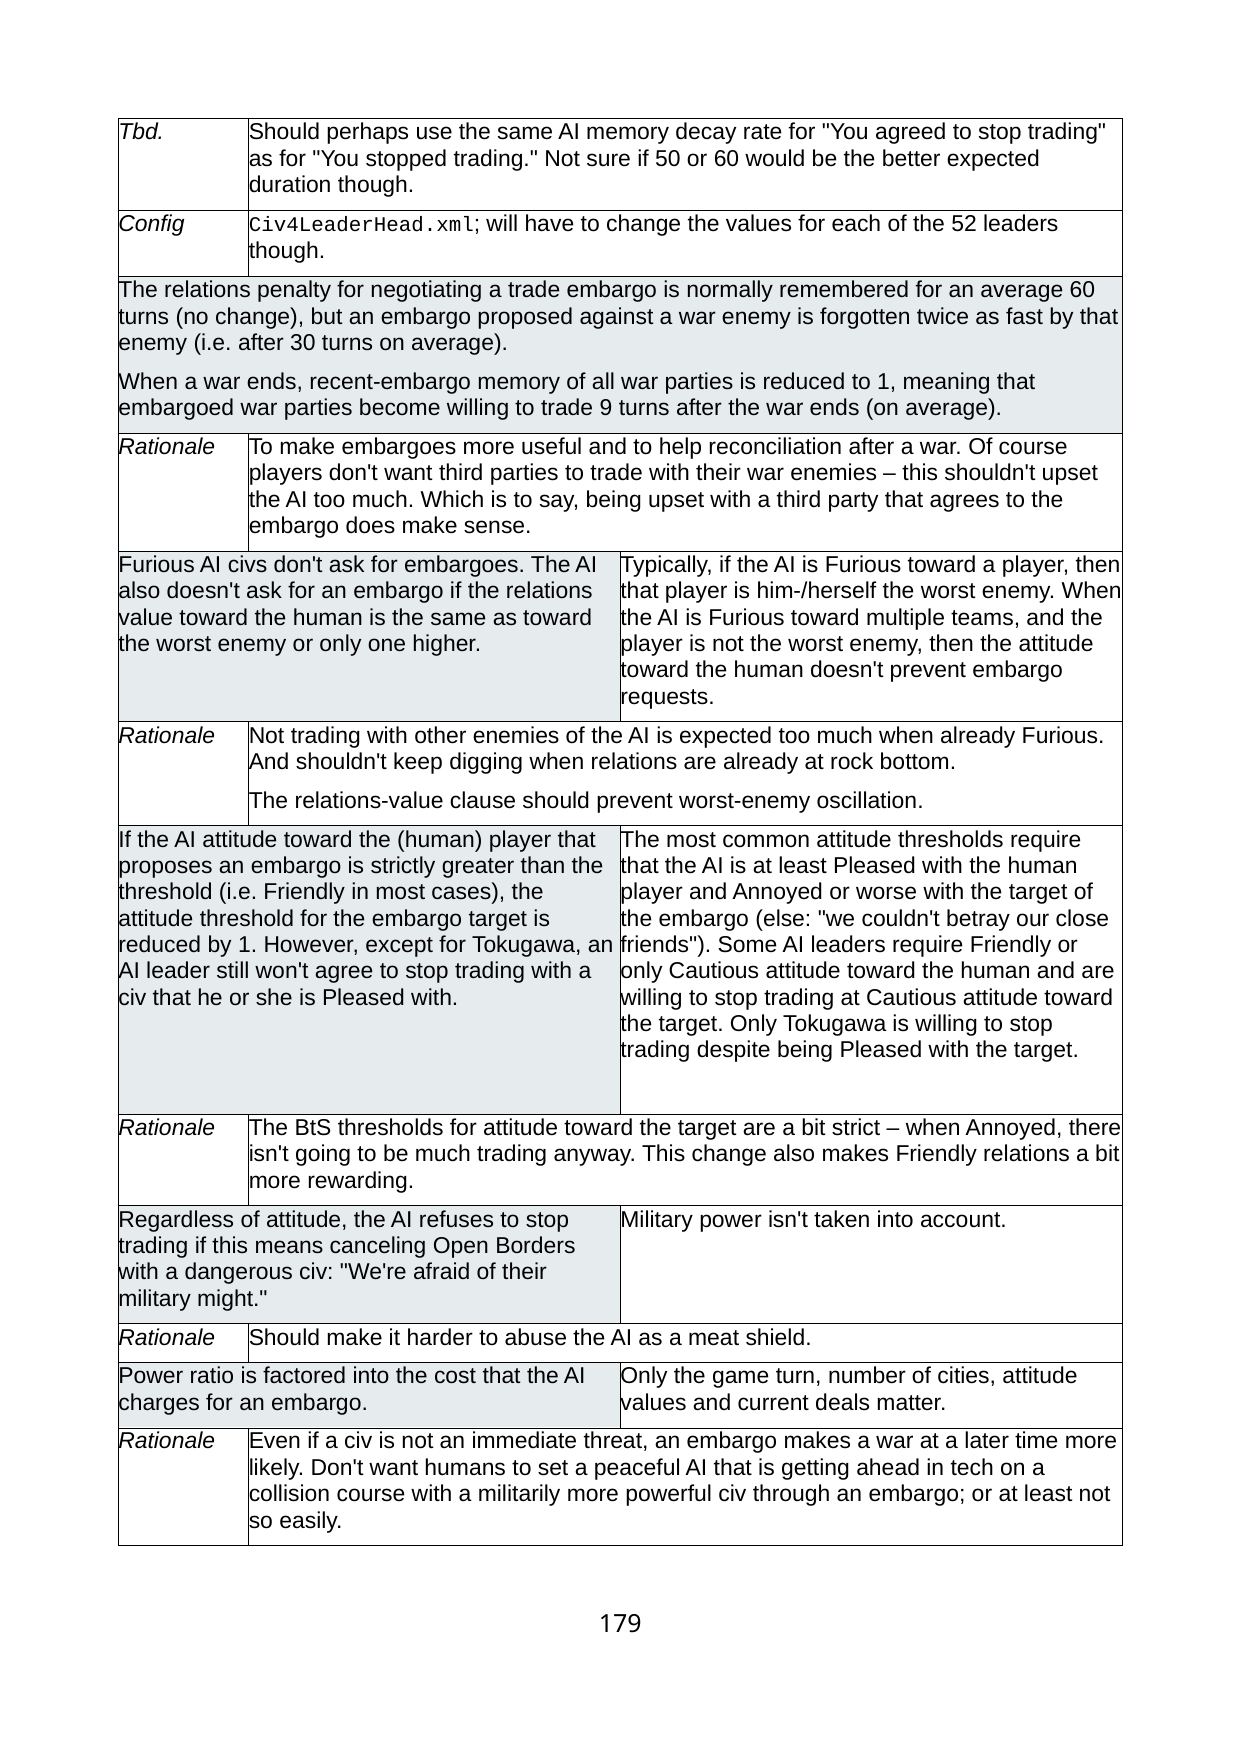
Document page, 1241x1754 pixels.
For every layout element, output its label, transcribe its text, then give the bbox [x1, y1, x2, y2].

table_cell To make embargoes more useful and to help reconciliation after a war. Of course players don't want third parties to trade with their war enemies – this shouldn't upset the AI too much. Which is to say, being upset with a third party that agrees to the embargo does make sense. [249, 434, 1122, 551]
table_cell Rationale [119, 1324, 248, 1362]
table_cell The relations penalty for negotiating a trade embargo is normally remembered for an average 60 turns (no change), but an embargo proposed against a war enemy is forgotten twice as fast by that enemy (i.e. after 30 turns on average). When a war ends, recent-embargo memory of all war parties is reduced to 1, meaning that embargoed war parties become willing to trade 9 turns after the war ends (on average). [119, 277, 1122, 433]
table_cell Rationale [119, 1115, 248, 1205]
table_cell Tbd. [119, 119, 248, 210]
table_cell Power ratio is factored into the cost that the AI charges for an embargo. [119, 1363, 620, 1427]
table_cell Even if a civ is not an immediate threat, an embargo makes a war at a later time more likely. Don't want humans to set a peaceful AI that is getting ahead in tech on a collision course with a militarily more powerful civ through an embargo; or at least not so easily. [249, 1429, 1122, 1545]
table_cell Not trading with other enemies of the AI is expected too much when already Furious. And shouldn't keep digging when relations are already at rock bottom. The relations-value clause should prevent worst-enemy oscillation. [249, 722, 1122, 825]
table_cell The most common attitude thresholds require that the AI is at least Pleased with the human player and Annoyed or worse with the target of the embargo (else: "we couldn't betray our close friends"). Some AI leaders require Friendly or only Cautious attitude toward the human and are willing to stop trading at Cautious attitude toward the target. Only Tokugawa is willing to stop trading despite being Pleased with the target. [621, 826, 1122, 1114]
table_cell Should make it harder to abuse the AI as a meat shield. [249, 1324, 1122, 1362]
table_cell Typically, if the AI is Furious toward a player, then that player is him-/herself the worst enemy. When the AI is Furious toward multiple teams, and the player is not the worst enemy, then the attitude toward the human doesn't prevent embargo requests. [621, 552, 1122, 721]
table_cell Should perhaps use the same AI memory decay rate for "You agreed to stop trading" as for "You stopped trading." Not sure if 50 or 60 would be the better expected duration though. [249, 119, 1122, 210]
table_cell The BtS thresholds for attitude toward the target are a bit strict – when Annoyed, there isn't going to be much trading anyway. This change also makes Friendly relations a bit more rewarding. [249, 1115, 1122, 1205]
table_cell Rationale [119, 722, 248, 825]
table_cell Config [119, 211, 248, 276]
table_cell Rationale [119, 1429, 248, 1545]
table_cell Furious AI civs don't ask for embargoes. The AI also doesn't ask for an embargo if the relations value toward the human is the same as toward the worst enemy or only one higher. [119, 552, 620, 721]
table_cell Military power isn't taken into account. [621, 1206, 1122, 1323]
table_cell Only the game turn, number of cities, attitude values and current deals matter. [621, 1363, 1122, 1427]
table_cell Civ4LeaderHead.xml; will have to change the values for each of the 52 leaders though. [249, 211, 1122, 276]
table_cell Regardless of attitude, the AI refuses to stop trading if this means canceling Open Borders with a dangerous civ: "We're afraid of their military might." [119, 1206, 620, 1323]
table_cell Rationale [119, 434, 248, 551]
table_cell If the AI attitude toward the (human) player that proposes an embargo is strictly greater than the threshold (i.e. Friendly in most cases), the attitude threshold for the embargo target is reduced by 1. However, except for Tokugawa, an AI leader still won't agree to stop trading with a civ that he or she is Pleased with. [119, 826, 620, 1114]
